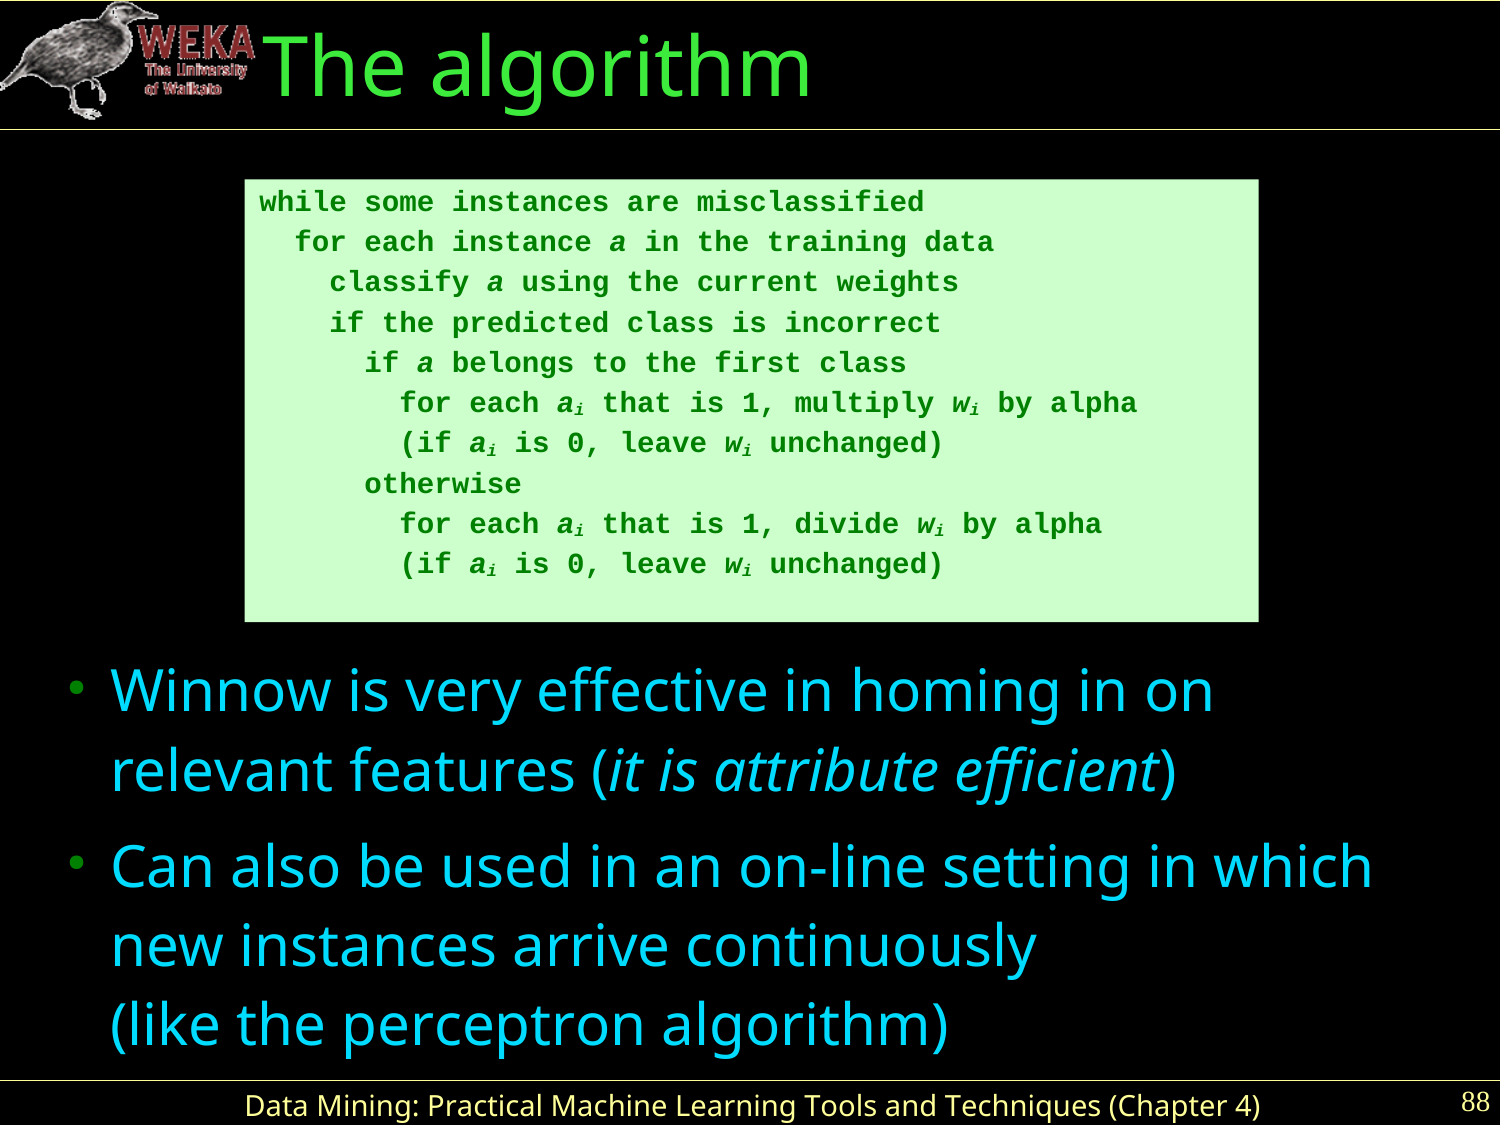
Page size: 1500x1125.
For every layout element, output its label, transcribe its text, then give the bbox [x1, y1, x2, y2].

text_box while some instances are misclassified for each instance a in the training data classify a using the current weights if the predicted class is incorrect if a belongs to the first class for each ai that is 1, multiply wi by alpha (if ai is 0, leave wi unchanged) otherwise for each ai that is 1, divide wi by alpha (if ai is 0, leave wi unchanged) [244, 179, 1259, 623]
picture [0, 1, 266, 129]
title The algorithm [353, 0, 1429, 159]
list Winnow is very effective in homing in on relevant features (it is attribute efficient) Can also be used in an on-line setting in which new instances arrive continuously (like the perceptron algorithm) [67, 649, 1418, 1063]
